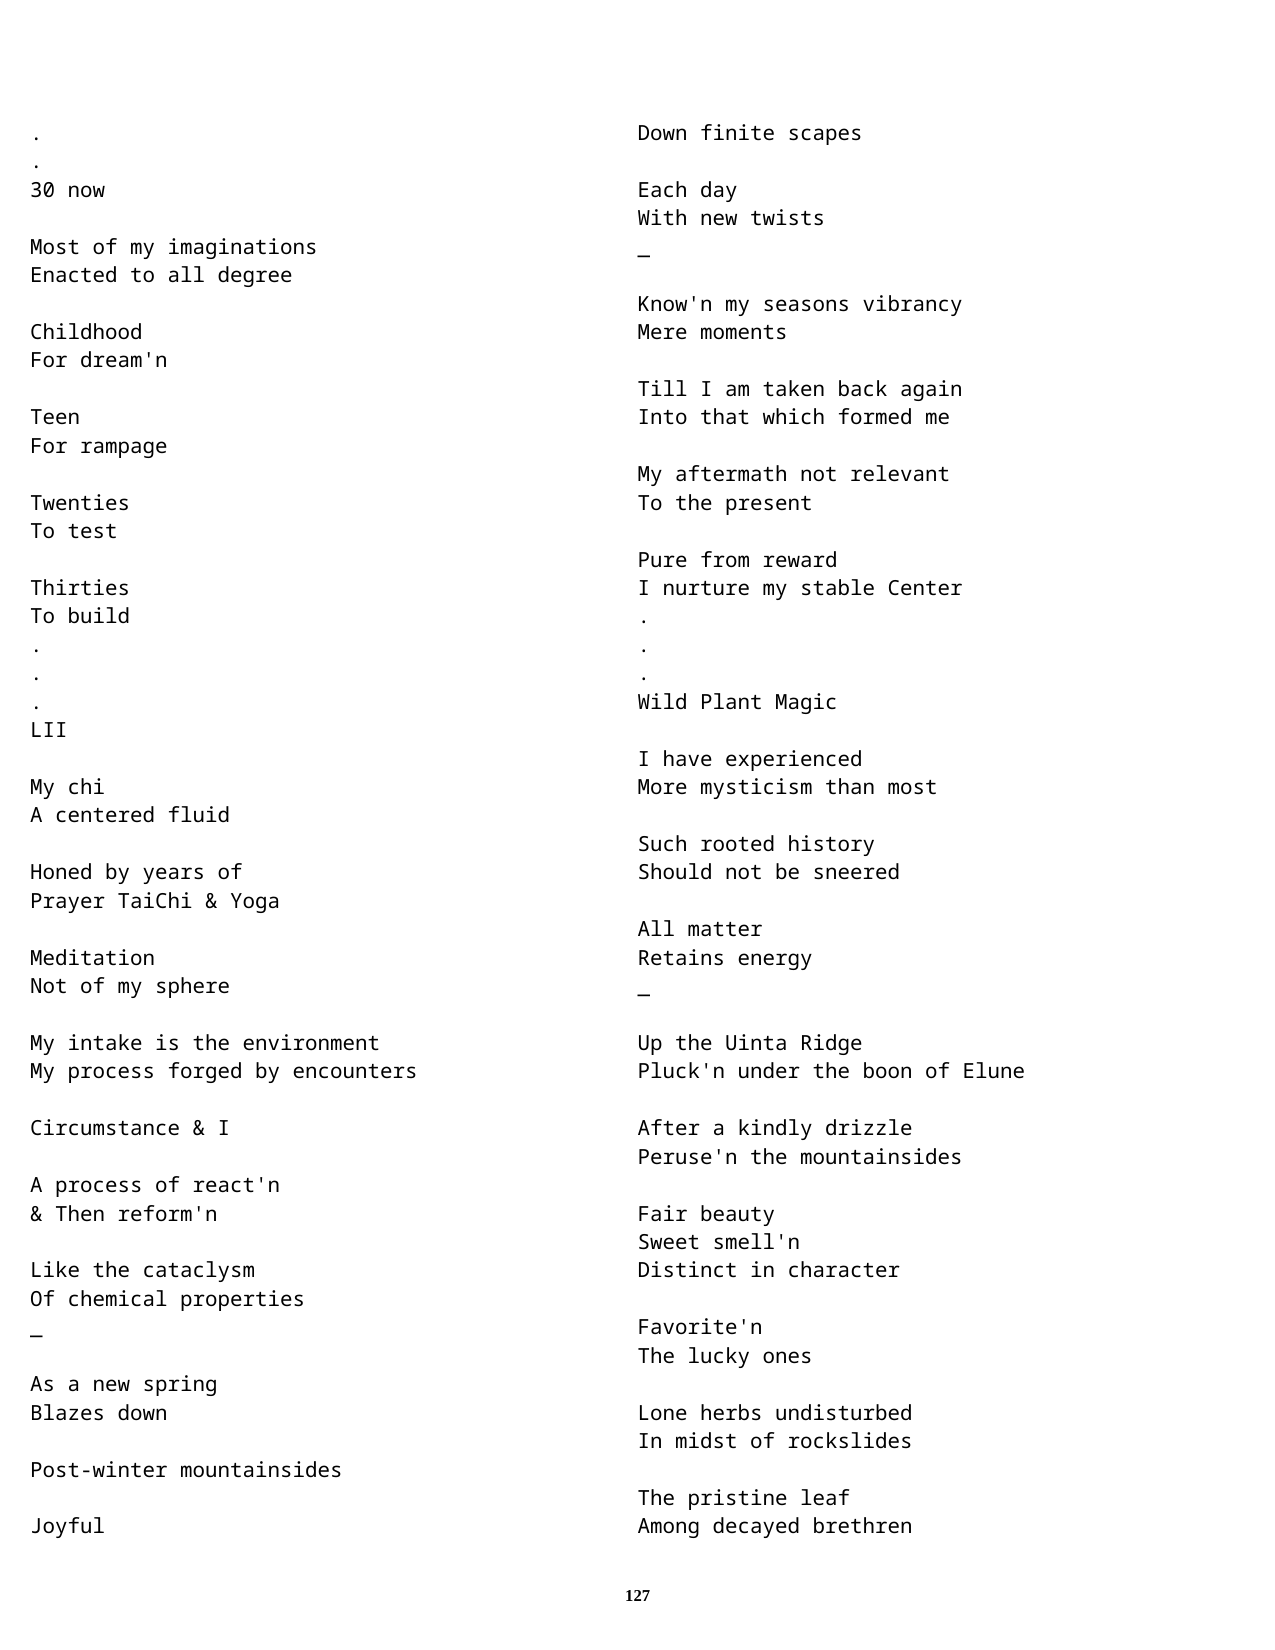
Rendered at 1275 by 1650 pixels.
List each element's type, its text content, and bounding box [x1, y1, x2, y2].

text Most of my imaginations [30, 232, 637, 260]
text My aftermath not relevant [637, 459, 1245, 488]
text I nurture my stable Center [637, 573, 1245, 602]
text Wild Plant Magic [637, 687, 1245, 715]
text Among decayed brethren [637, 1512, 1245, 1540]
text To build [30, 602, 637, 630]
text Twenties [30, 488, 637, 516]
text Each day [637, 175, 1245, 203]
text Post-winter mountainsides [30, 1455, 637, 1483]
text A process of react'n [30, 1170, 637, 1199]
text . [30, 630, 637, 658]
text Favorite'n [637, 1312, 1245, 1341]
text Thirties [30, 573, 637, 602]
text Fair beauty [637, 1199, 1245, 1227]
text For rampage [30, 431, 637, 459]
text A centered fluid [30, 801, 637, 829]
text . [30, 118, 637, 147]
text Lone herbs undisturbed [637, 1398, 1245, 1426]
text Retains energy [637, 943, 1245, 971]
text 30 now [30, 175, 637, 203]
text Not of my sphere [30, 971, 637, 1000]
text . [637, 630, 1245, 658]
text _ [30, 1312, 637, 1341]
text For dream'n [30, 346, 637, 374]
text . [637, 658, 1245, 687]
text . [30, 147, 637, 175]
text Should not be sneered [637, 857, 1245, 886]
text To the present [637, 488, 1245, 516]
text _ [637, 971, 1245, 1000]
text Into that which formed me [637, 402, 1245, 431]
text My intake is the environment [30, 1028, 637, 1057]
text Peruse'n the mountainsides [637, 1142, 1245, 1170]
text I have experienced [637, 744, 1245, 772]
text The pristine leaf [637, 1483, 1245, 1512]
text Of chemical properties [30, 1284, 637, 1312]
text _ [637, 232, 1245, 260]
text . [637, 602, 1245, 630]
text Such rooted history [637, 829, 1245, 857]
text Teen [30, 402, 637, 431]
text Enacted to all degree [30, 260, 637, 289]
text Circumstance & I [30, 1113, 637, 1142]
text Sweet smell'n [637, 1227, 1245, 1256]
text With new twists [637, 203, 1245, 232]
text Honed by years of [30, 857, 637, 886]
text Childhood [30, 317, 637, 346]
text In midst of rockslides [637, 1426, 1245, 1455]
text Distinct in character [637, 1256, 1245, 1284]
text Down finite scapes [637, 118, 1245, 147]
text Know'n my seasons vibrancy [637, 289, 1245, 317]
text All matter [637, 914, 1245, 943]
text After a kindly drizzle [637, 1113, 1245, 1142]
text Meditation [30, 943, 637, 971]
text Up the Uinta Ridge [637, 1028, 1245, 1057]
text Pluck'n under the boon of Elune [637, 1057, 1245, 1085]
text Prayer TaiChi & Yoga [30, 886, 637, 914]
text My chi [30, 772, 637, 801]
text Mere moments [637, 317, 1245, 346]
text As a new spring [30, 1369, 637, 1398]
text & Then reform'n [30, 1199, 637, 1227]
text . [30, 687, 637, 715]
text To test [30, 516, 637, 545]
text Pure from reward [637, 545, 1245, 573]
text Blazes down [30, 1398, 637, 1426]
text . [30, 658, 637, 687]
text Like the cataclysm [30, 1256, 637, 1284]
text My process forged by encounters [30, 1057, 637, 1085]
text The lucky ones [637, 1341, 1245, 1369]
text Joyful [30, 1512, 637, 1540]
text LII [30, 715, 637, 744]
text Till I am taken back again [637, 374, 1245, 402]
text More mysticism than most [637, 772, 1245, 801]
